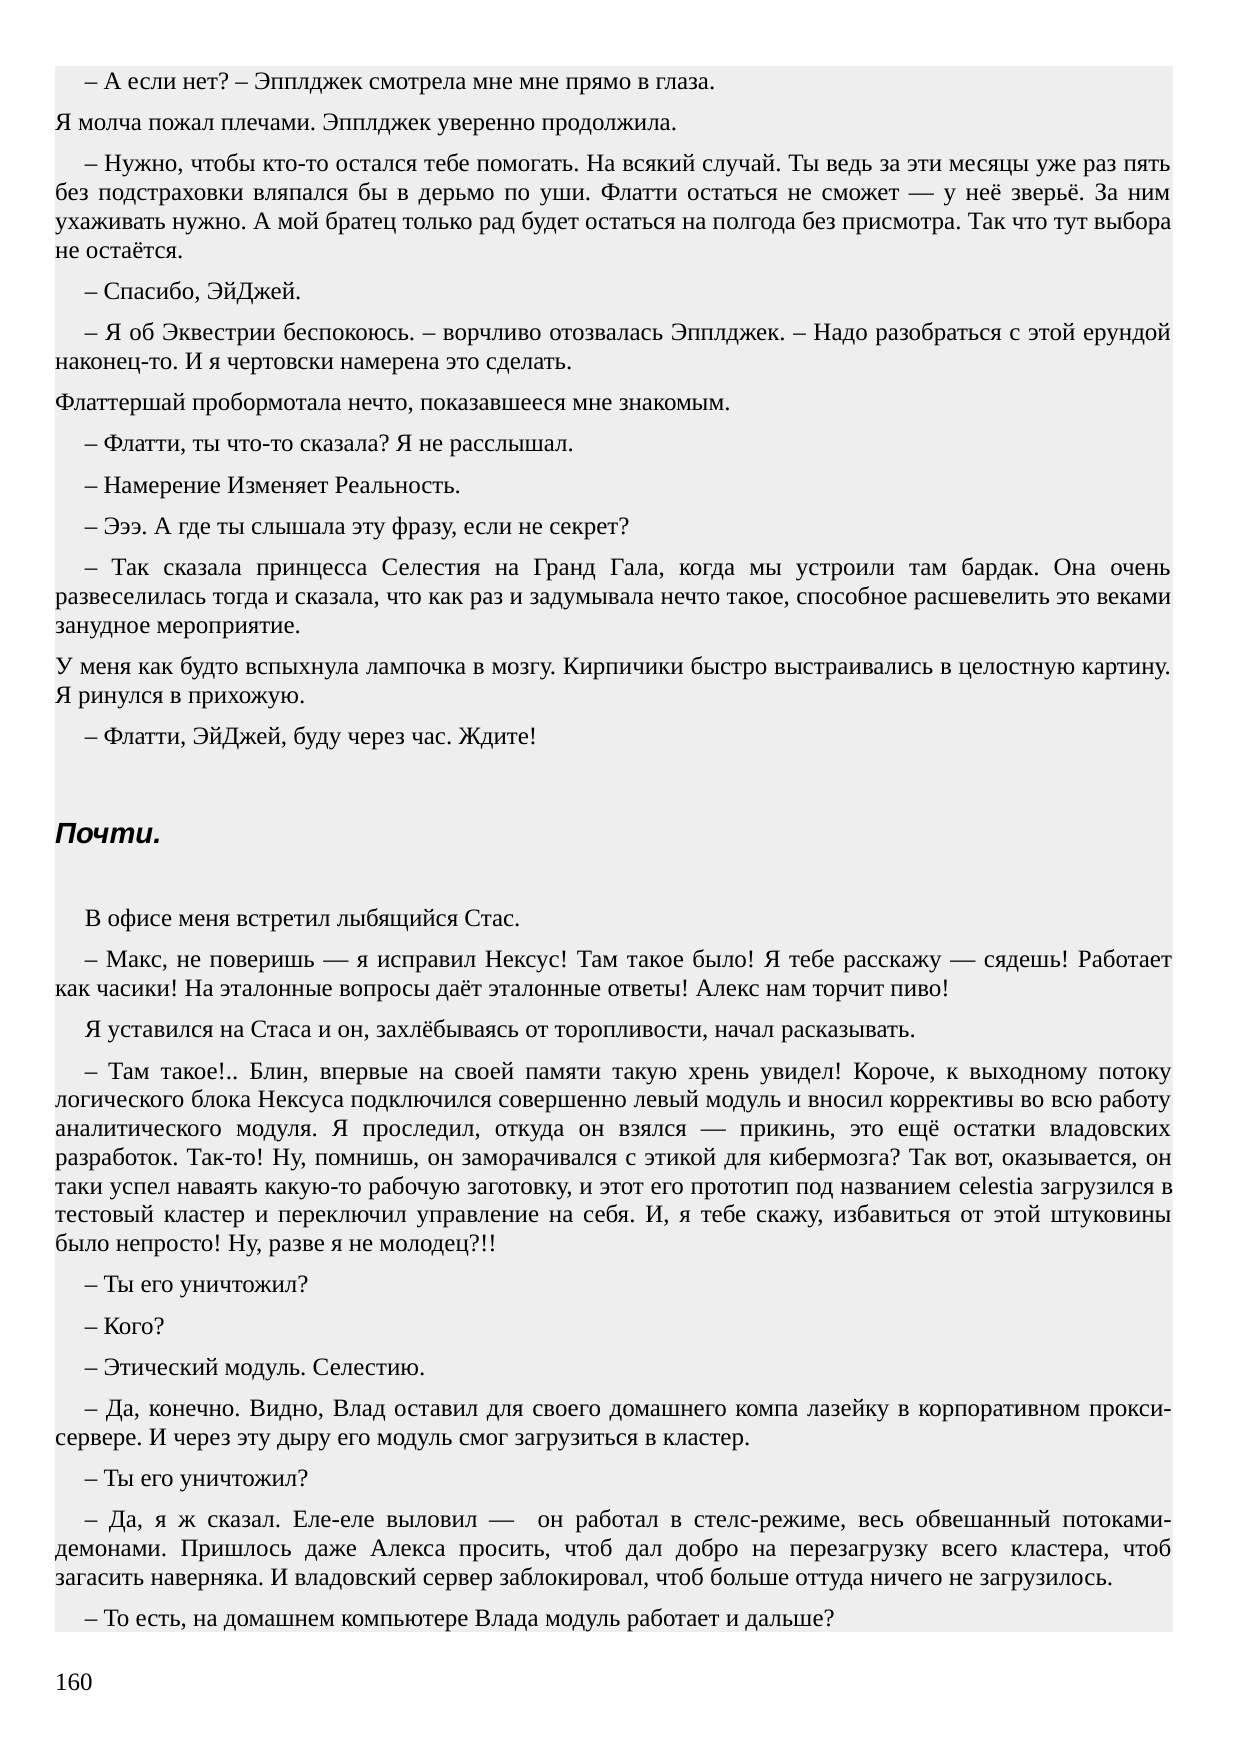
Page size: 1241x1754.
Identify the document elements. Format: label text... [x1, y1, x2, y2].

list Флаттершай пробормотала нечто, показавшееся мне знакомым. [55, 387, 1173, 416]
text – Этический модуль. Селестию. [55, 1352, 1173, 1381]
text – Нужно, чтобы кто-то остался тебе помогать. На всякий случай. Ты ведь за эти месяцы уже раз пять без подстраховки вляпался бы в дерьмо по уши. Флатти остаться не сможет — у неё зверьё. За ним ухаживать нужно. А мой братец только рад будет остаться на полгода без присмотра. Так что тут выбора не остаётся. [55, 148, 1173, 263]
text – Эээ. А где ты слышала эту фразу, если не секрет? [55, 511, 1173, 540]
text – То есть, на домашнем компьютере Влада модуль работает и дальше? [55, 1603, 1173, 1632]
text – Макс, не поверишь — я исправил Нексус! Там такое было! Я тебе расскажу — сядешь! Работает как часики! На эталонные вопросы даёт эталонные ответы! Алекс нам торчит пиво! [55, 944, 1173, 1002]
text В офисе меня встретил лыбящийся Стас. [55, 903, 1173, 932]
text – Флатти, ты что-то сказала? Я не расслышал. [55, 428, 1173, 457]
text – А если нет? – Эпплджек смотрела мне мне прямо в глаза. [55, 66, 1173, 95]
text – Спасибо, ЭйДжей. [55, 276, 1173, 305]
list У меня как будто вспыхнула лампочка в мозгу. Кирпичики быстро выстраивались в целостную картину. Я ринулся в прихожую. [55, 651, 1173, 708]
list Я молча пожал плечами. Эпплджек уверенно продолжила. [55, 107, 1173, 136]
text Я уставился на Стаса и он, захлёбываясь от торопливости, начал расказывать. [55, 1014, 1173, 1043]
text – Да, конечно. Видно, Влад оставил для своего домашнего компа лазейку в корпоративном прокси-сервере. И через эту дыру его модуль смог загрузиться в кластер. [55, 1393, 1173, 1451]
text – Я об Эквестрии беспокоюсь. – ворчливо отозвалась Эпплджек. – Надо разобраться с этой ерундой наконец-то. И я чертовски намерена это сделать. [55, 317, 1173, 375]
text – Так сказала принцесса Селестия на Гранд Гала, когда мы устроили там бардак. Она очень развеселилась тогда и сказала, что как раз и задумывала нечто такое, способное расшевелить это веками занудное мероприятие. [55, 552, 1173, 638]
text – Ты его уничтожил? [55, 1269, 1173, 1298]
text – Кого? [55, 1311, 1173, 1339]
text – Там такое!.. Блин, впервые на своей памяти такую хрень увидел! Короче, к выходному потоку логического блока Нексуса подключился совершенно левый модуль и вносил коррективы во всю работу аналитического модуля. Я проследил, откуда он взялся — прикинь, это ещё остатки владовских разработок. Так-то! Ну, помнишь, он заморачивался с этикой для кибермозга? Так вот, оказывается, он таки успел наваять какую-то рабочую заготовку, и этот его прототип под названием celestia загрузился в тестовый кластер и переключил управление на себя. И, я тебе скажу, избавиться от этой штуковины было непросто! Ну, разве я не молодец?!! [55, 1056, 1173, 1257]
text – Ты его уничтожил? [55, 1463, 1173, 1492]
text – Флатти, ЭйДжей, буду через час. Ждите! [55, 721, 1173, 750]
text – Да, я ж сказал. Еле-еле выловил — он работал в стелс-режиме, весь обвешанный потоками-демонами. Пришлось даже Алекса просить, чтоб дал добро на перезагрузку всего кластера, чтоб загасить наверняка. И владовский сервер заблокировал, чтоб больше оттуда ничего не загрузилось. [55, 1504, 1173, 1591]
text – Намерение Изменяет Реальность. [55, 470, 1173, 498]
subtitle Почти. [55, 816, 1173, 849]
